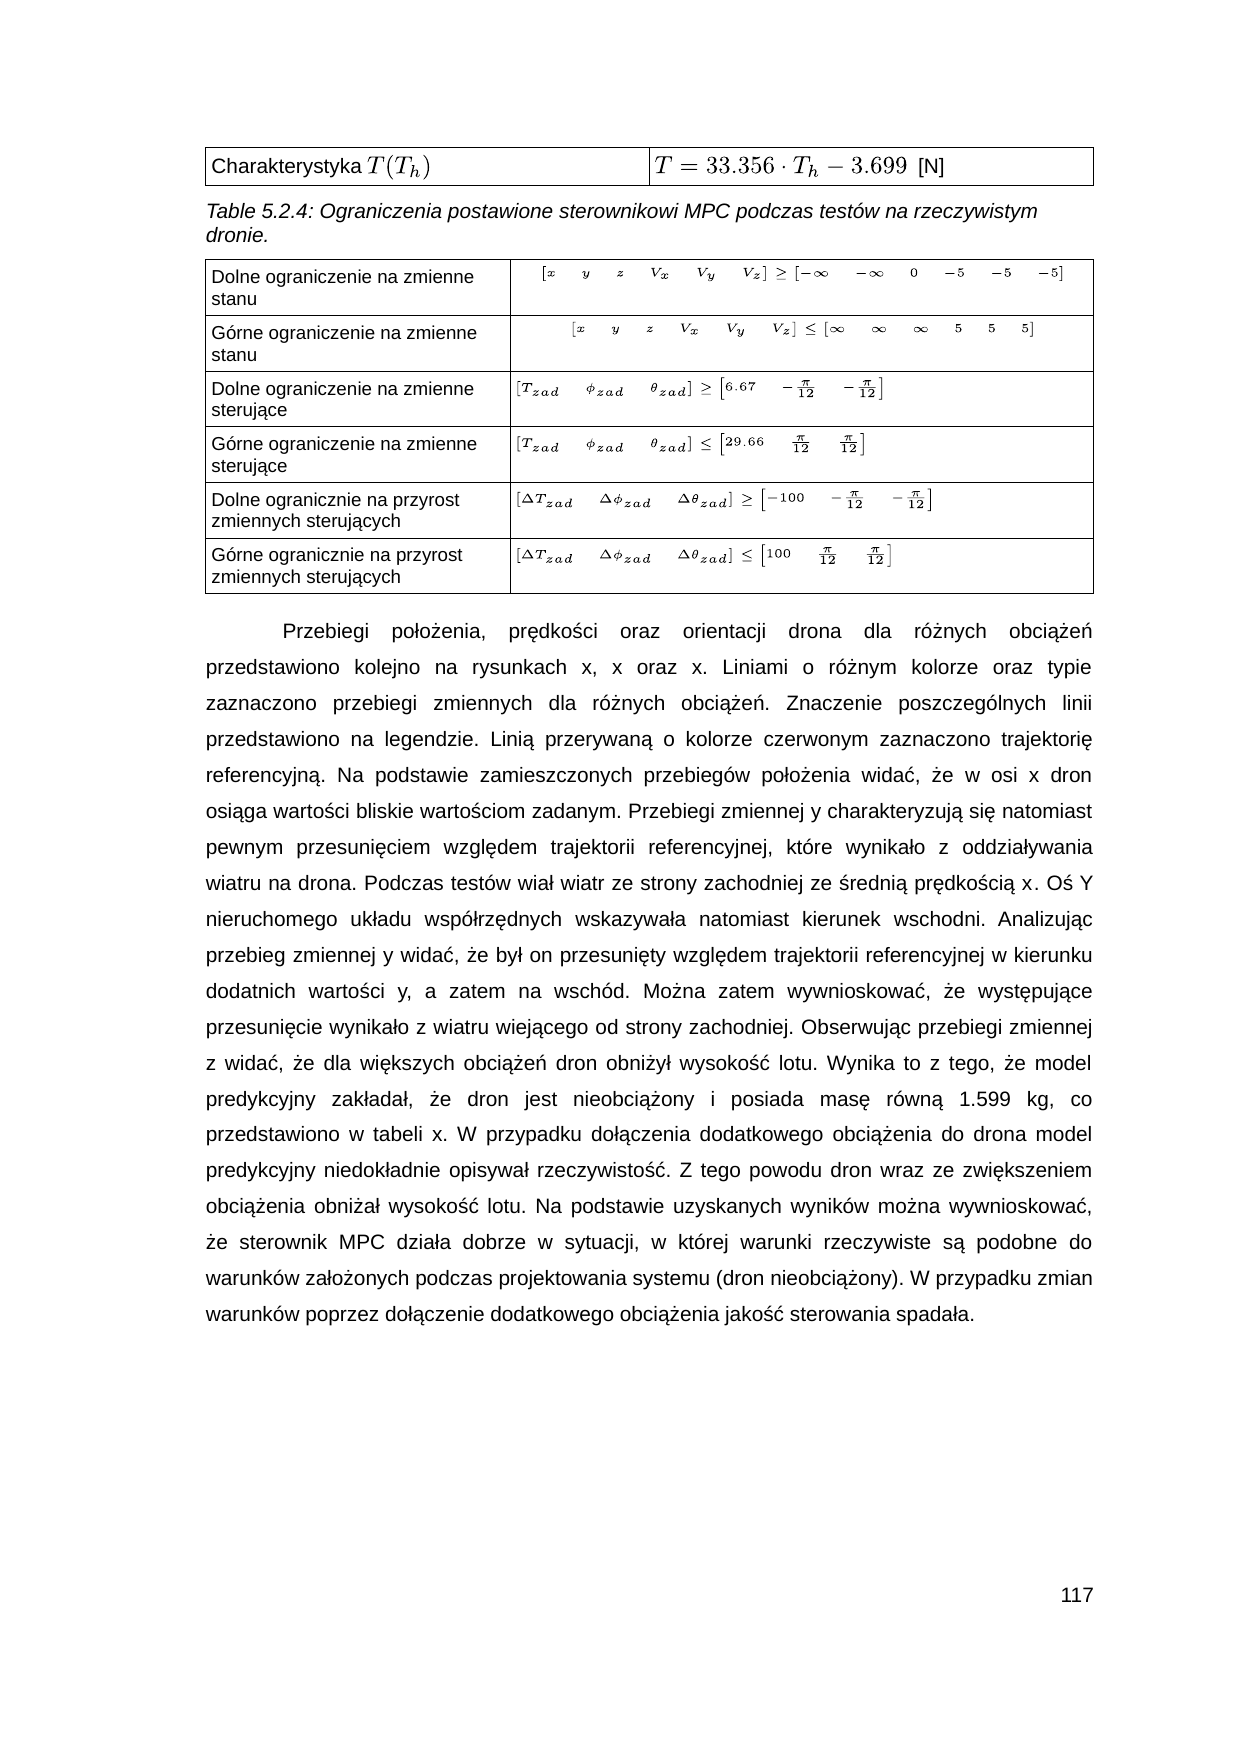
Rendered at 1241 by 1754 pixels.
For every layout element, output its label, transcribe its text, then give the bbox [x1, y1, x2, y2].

table_cell Górne ogranicznie na przyrost zmiennych sterujących [206, 539, 510, 593]
table_cell Charakterystyka [206, 148, 649, 185]
text Przebiegi położenia, prędkości oraz orientacji drona dla różnych obciążeń przedstawiono kolejno na rysunkach x, x oraz x. Liniami o różnym kolorze oraz typie zaznaczono przebiegi zmiennych dla różnych obciążeń. Znaczenie poszczególnych linii przedstawiono na legendzie. Linią przerywaną o kolorze czerwonym zaznaczono trajektorię referencyjną. Na podstawie zamieszczonych przebiegów położenia widać, że w osi x dron osiąga wartości bliskie wartościom zadanym. Przebiegi zmiennej y charakteryzują się natomiast pewnym przesunięciem względem trajektorii referencyjnej, które wynikało z oddziaływania wiatru na drona. Podczas testów wiał wiatr ze strony zachodniej ze średnią prędkością x. Oś Y nieruchomego układu współrzędnych wskazywała natomiast kierunek wschodni. Analizując przebieg zmiennej y widać, że był on przesunięty względem trajektorii referencyjnej w kierunku dodatnich wartości y, a zatem na wschód. Można zatem wywnioskować, że występujące przesunięcie wynikało z wiatru wiejącego od strony zachodniej. Obserwując przebiegi zmiennej z widać, że dla większych obciążeń dron obniżył wysokość lotu. Wynika to z tego, że model predykcyjny zakładał, że dron jest nieobciążony i posiada masę równą 1.599 kg, co przedstawiono w tabeli x. W przypadku dołączenia dodatkowego obciążenia do drona model predykcyjny niedokładnie opisywał rzeczywistość. Z tego powodu dron wraz ze zwiększeniem obciążenia obniżał wysokość lotu. Na podstawie uzyskanych wyników można wywnioskować, że sterownik MPC działa dobrze w sytuacji, w której warunki rzeczywiste są podobne do warunków założonych podczas projektowania systemu (dron nieobciążony). W przypadku zmian warunków poprzez dołączenie dodatkowego obciążenia jakość sterowania spadała. [206, 619, 1093, 1326]
table_cell Górne ograniczenie na zmienne stanu [206, 316, 510, 371]
table_cell [511, 483, 1093, 537]
table_cell [511, 539, 1093, 593]
table_cell [511, 427, 1093, 482]
table_cell [N] [650, 148, 1093, 185]
table_header Dolne ograniczenie na zmienne stanu [206, 260, 510, 315]
table_cell Górne ograniczenie na zmienne sterujące [206, 427, 510, 482]
table_cell [511, 372, 1093, 426]
table_header [511, 260, 1093, 315]
table_cell [511, 316, 1093, 371]
table_cell Dolne ogranicznie na przyrost zmiennych sterujących [206, 483, 510, 537]
table_cell Dolne ograniczenie na zmienne sterujące [206, 372, 510, 426]
text Table 5.2.4: Ograniczenia postawione sterownikowi MPC podczas testów na rzeczywistym dronie. [206, 199, 1093, 247]
